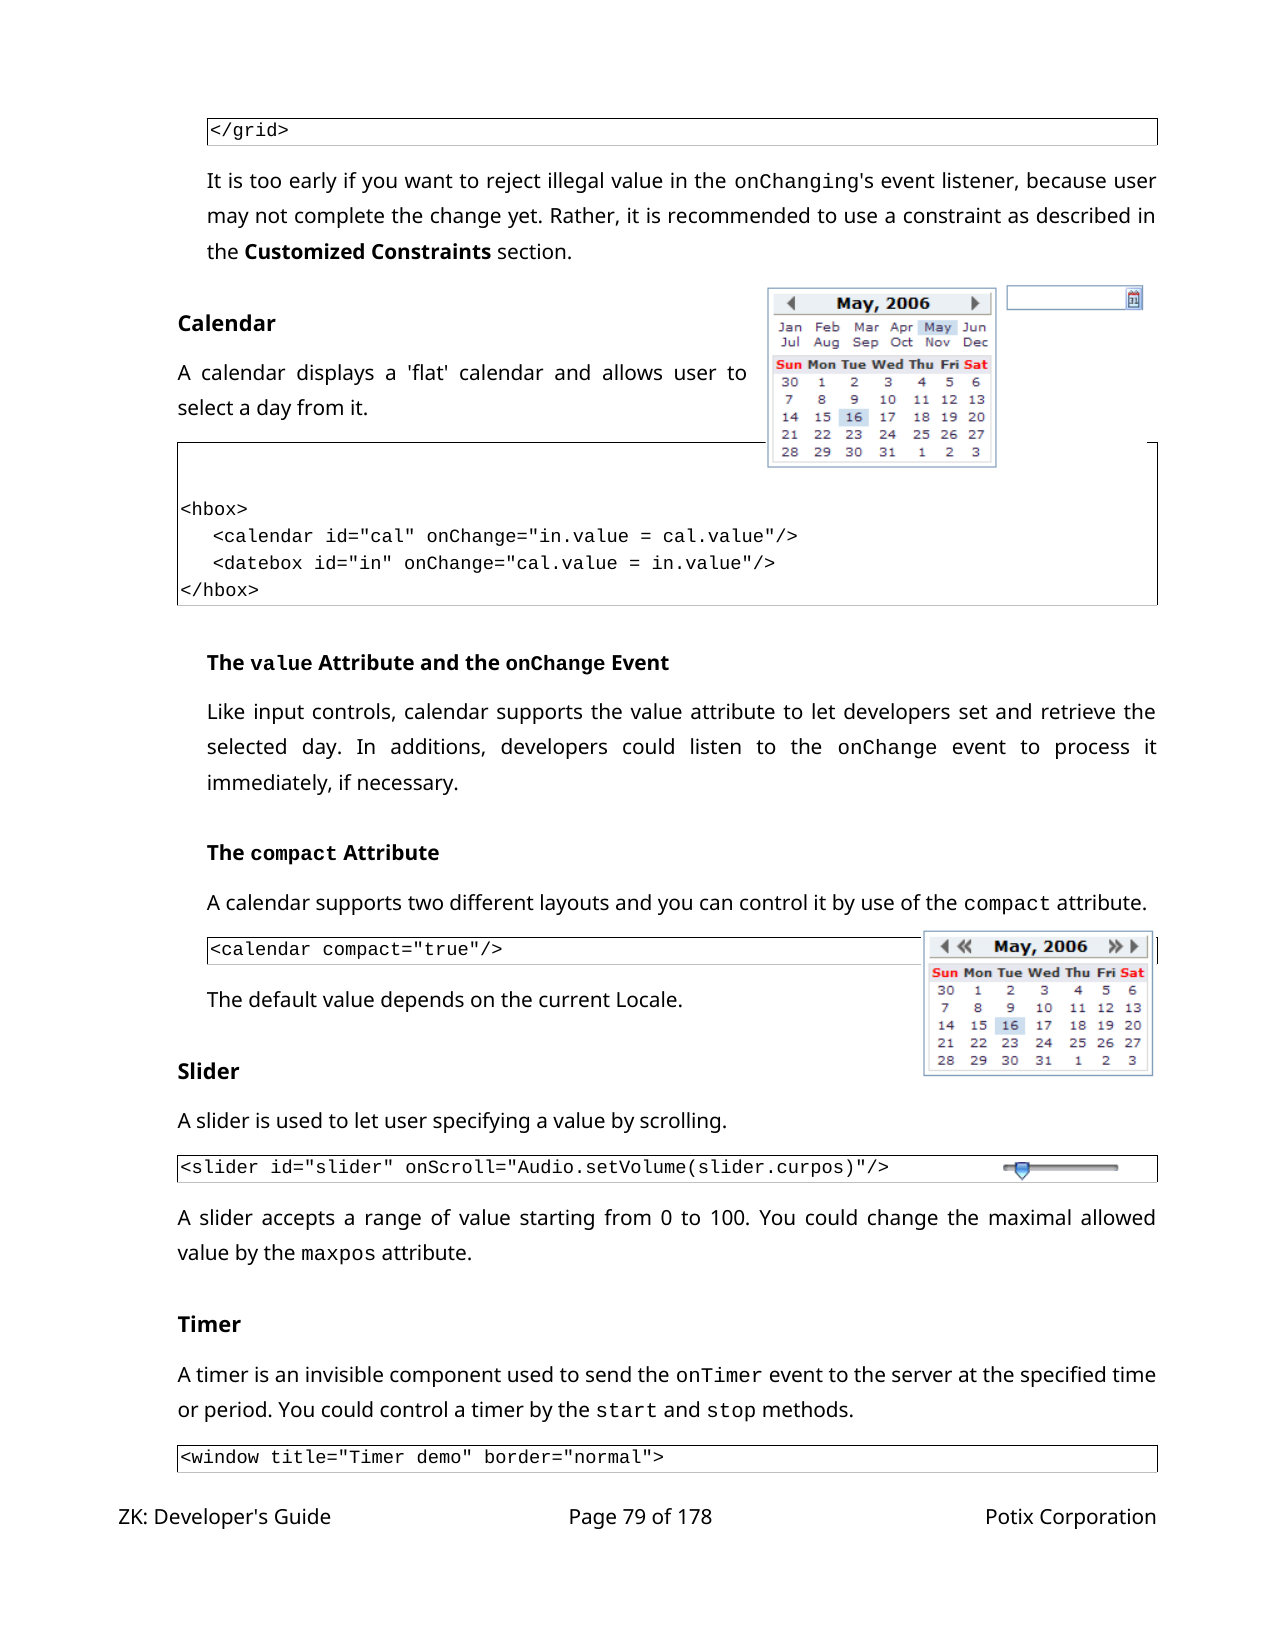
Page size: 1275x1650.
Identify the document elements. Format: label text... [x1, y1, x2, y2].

picture [1001, 1161, 1123, 1181]
text <slider id="slider" onScroll="Audio.setVolume(slider.curpos)"/> [178, 1156, 1157, 1182]
text </hbox> [178, 578, 1157, 605]
text A slider accepts a range of value starting from 0 to 100. You could change the maximal allowed value by the maxpos attribute. [177, 1203, 1157, 1267]
subtitle Calendar [177, 307, 765, 337]
text <calendar id="cal" onChange="in.value = cal.value"/> [178, 524, 1157, 548]
text The default value depends on the current Locale. [207, 985, 921, 1013]
text A timer is an invisible component used to send the onTimer event to the server at the specified time or period. You could control a timer by the start and stop methods. [177, 1360, 1157, 1424]
text </grid> [208, 119, 1157, 145]
subtitle Timer [177, 1309, 1157, 1339]
picture [765, 284, 1147, 469]
text <window title="Timer demo" border="normal"> [178, 1446, 1157, 1472]
text A calendar displays a 'flat' calendar and allows user to select a day from it. [177, 358, 765, 422]
picture [921, 927, 1157, 1080]
text <datebox id="in" onChange="cal.value = in.value"/> [178, 551, 1157, 575]
text <hbox> [178, 497, 1157, 521]
text Like input controls, calendar supports the value attribute to let developers set and retrieve the selected day. In additions, developers could listen to the onChange event to process it immediately, if necessary. [207, 697, 1157, 796]
subtitle The value Attribute and the onChange Event [207, 648, 1157, 676]
subtitle [1147, 307, 1157, 337]
text <calendar compact="true"/> [208, 938, 921, 964]
subtitle Slider [177, 1056, 1157, 1086]
subtitle The compact Attribute [207, 838, 1157, 867]
text It is too early if you want to reject illegal value in the onChanging's event listener, because user may not complete the change yet. Rather, it is recommended to use a constraint as described in the Customized Constraints section. [207, 166, 1157, 265]
text A slider is used to let user specifying a value by scrolling. [177, 1106, 1157, 1134]
text A calendar supports two different layouts and you can control it by use of the compact attribute. [207, 888, 1157, 916]
